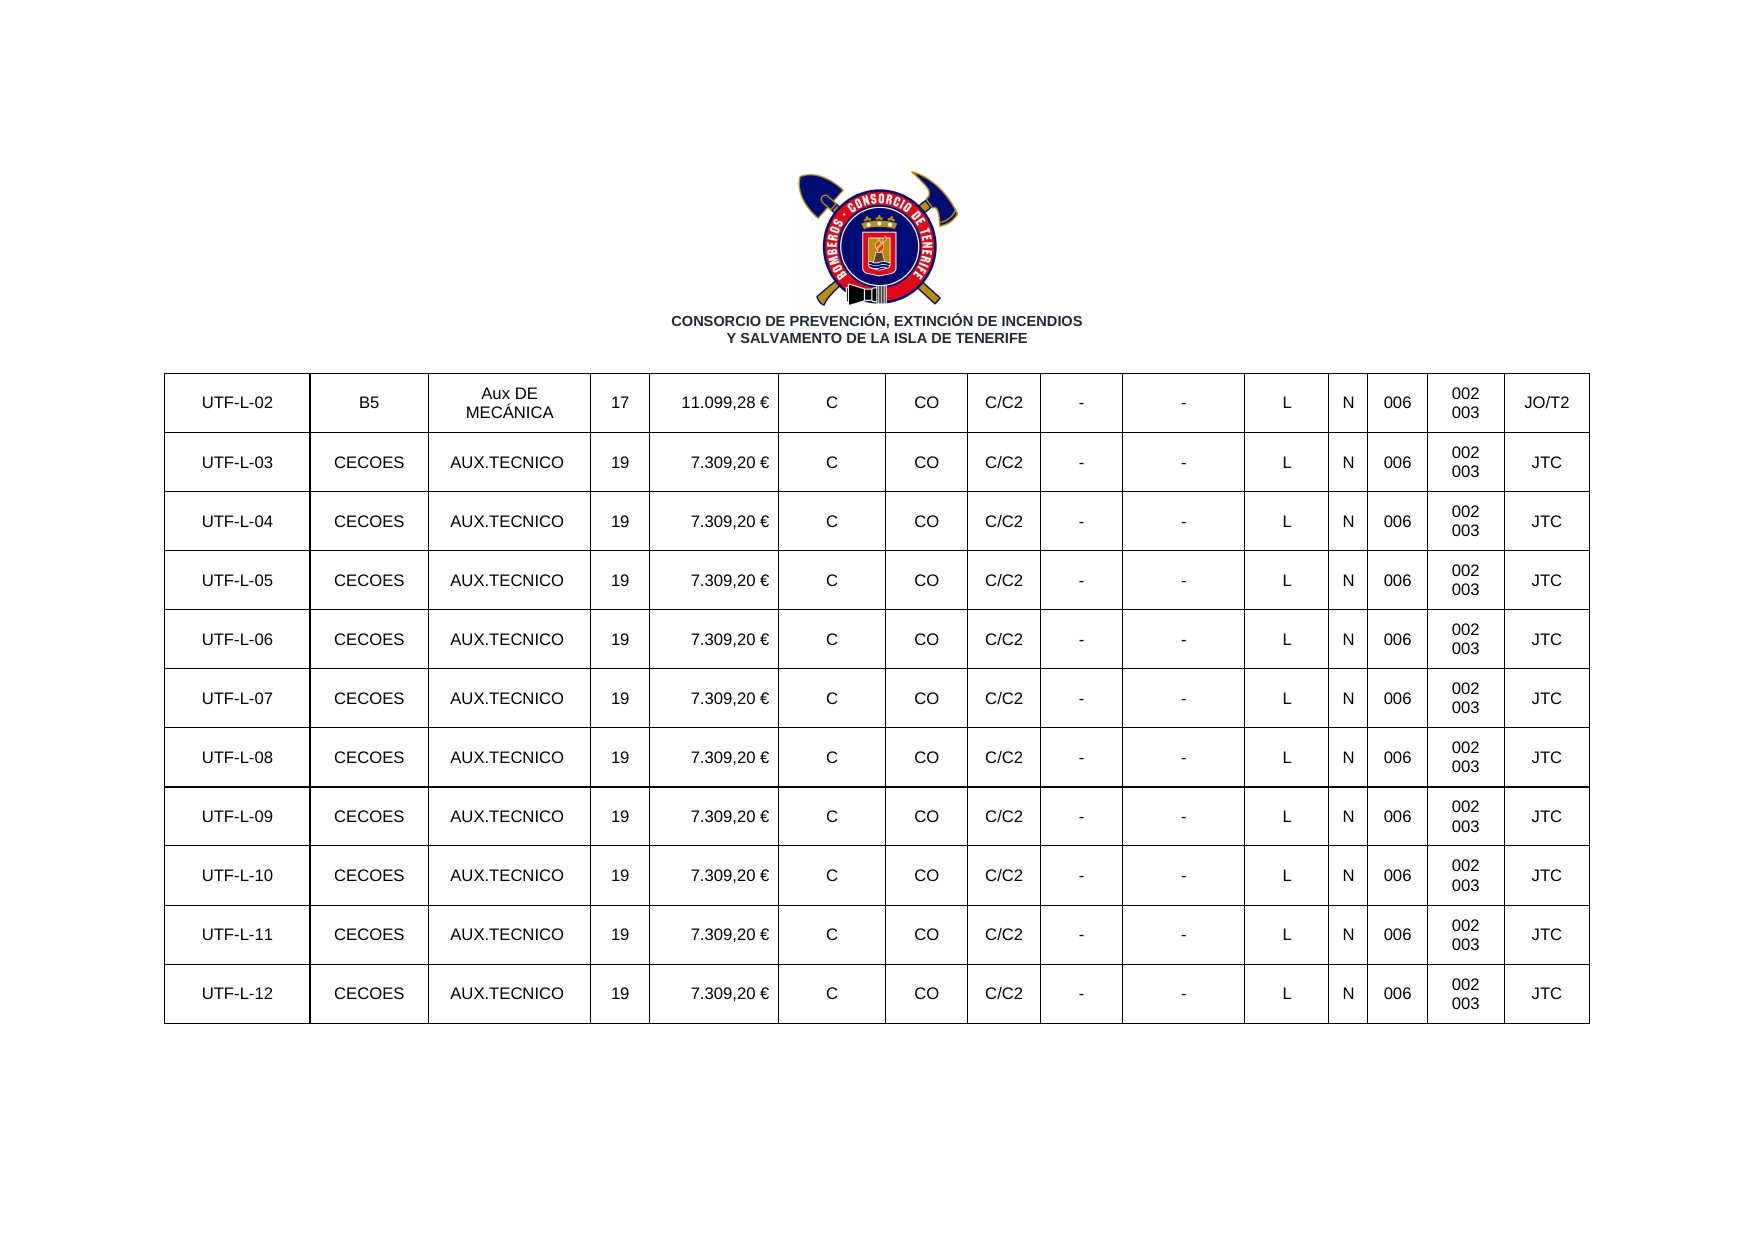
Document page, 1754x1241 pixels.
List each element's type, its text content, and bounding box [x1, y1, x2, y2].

table_cell JTC [1505, 788, 1589, 845]
table_cell 19 [591, 788, 649, 845]
table_cell N [1329, 610, 1367, 668]
table_cell 19 [591, 965, 649, 1023]
table_cell 7.309,20 € [650, 728, 778, 786]
table_cell JTC [1505, 669, 1589, 727]
table_cell C/C2 [968, 965, 1040, 1023]
table_cell 002 003 [1428, 846, 1504, 904]
table_cell 7.309,20 € [650, 669, 778, 727]
table_cell CO [886, 374, 967, 432]
table_cell N [1329, 906, 1367, 963]
table_cell 7.309,20 € [650, 965, 778, 1023]
table_cell N [1329, 492, 1367, 550]
table_cell C/C2 [968, 788, 1040, 845]
table_cell C [779, 728, 885, 786]
table_cell L [1245, 551, 1328, 609]
table_cell 006 [1368, 788, 1427, 845]
table_cell AUX.TECNICO [429, 788, 590, 845]
table_cell N [1329, 788, 1367, 845]
table_cell - [1123, 492, 1244, 550]
table_cell - [1041, 551, 1122, 609]
table_cell C [779, 374, 885, 432]
table_cell C/C2 [968, 492, 1040, 550]
table_cell N [1329, 669, 1367, 727]
table_cell - [1041, 965, 1122, 1023]
table_cell AUX.TECNICO [429, 610, 590, 668]
table_cell N [1329, 965, 1367, 1023]
table_cell 19 [591, 906, 649, 963]
table_cell CECOES [311, 728, 428, 786]
table_cell 7.309,20 € [650, 551, 778, 609]
table_cell N [1329, 374, 1367, 432]
table_cell 7.309,20 € [650, 492, 778, 550]
table_cell 006 [1368, 374, 1427, 432]
table_cell N [1329, 551, 1367, 609]
table_cell C [779, 669, 885, 727]
table_cell CO [886, 965, 967, 1023]
table_cell 006 [1368, 846, 1427, 904]
table_cell 7.309,20 € [650, 788, 778, 845]
table_cell L [1245, 728, 1328, 786]
table_cell - [1123, 551, 1244, 609]
table_cell 19 [591, 551, 649, 609]
table_cell C/C2 [968, 551, 1040, 609]
table_cell L [1245, 374, 1328, 432]
table_cell 19 [591, 433, 649, 491]
table_cell 006 [1368, 433, 1427, 491]
table_cell - [1041, 433, 1122, 491]
table_cell JTC [1505, 846, 1589, 904]
table_cell CO [886, 788, 967, 845]
table_cell - [1041, 492, 1122, 550]
table_cell 7.309,20 € [650, 846, 778, 904]
table_cell 002 003 [1428, 610, 1504, 668]
table_cell UTF-L-08 [165, 728, 309, 786]
table_cell CECOES [311, 610, 428, 668]
table_cell 19 [591, 492, 649, 550]
table_cell 17 [591, 374, 649, 432]
table_cell AUX.TECNICO [429, 965, 590, 1023]
table_cell AUX.TECNICO [429, 551, 590, 609]
table_cell CO [886, 610, 967, 668]
table_cell 7.309,20 € [650, 433, 778, 491]
table_cell JTC [1505, 728, 1589, 786]
table_cell CECOES [311, 433, 428, 491]
table_cell 002 003 [1428, 728, 1504, 786]
table_cell C [779, 433, 885, 491]
table_cell CECOES [311, 965, 428, 1023]
table_cell - [1041, 728, 1122, 786]
table_cell UTF-L-12 [165, 965, 309, 1023]
table_cell AUX.TECNICO [429, 846, 590, 904]
table_cell N [1329, 728, 1367, 786]
table_cell 002 003 [1428, 788, 1504, 845]
table_cell L [1245, 965, 1328, 1023]
table_cell C/C2 [968, 906, 1040, 963]
table_cell - [1123, 669, 1244, 727]
table_cell N [1329, 433, 1367, 491]
table_cell UTF-L-09 [165, 788, 309, 845]
table_cell 002 003 [1428, 906, 1504, 963]
table_cell CECOES [311, 846, 428, 904]
table_cell JTC [1505, 965, 1589, 1023]
table_cell 002 003 [1428, 551, 1504, 609]
table_cell CO [886, 846, 967, 904]
table_cell UTF-L-10 [165, 846, 309, 904]
table_cell L [1245, 788, 1328, 845]
table_cell C [779, 551, 885, 609]
table_cell 006 [1368, 728, 1427, 786]
table_cell - [1123, 433, 1244, 491]
table_cell AUX.TECNICO [429, 728, 590, 786]
table_cell - [1123, 374, 1244, 432]
table_cell UTF-L-06 [165, 610, 309, 668]
table_cell AUX.TECNICO [429, 669, 590, 727]
table_cell CECOES [311, 906, 428, 963]
table_cell - [1041, 788, 1122, 845]
table_cell 002 003 [1428, 433, 1504, 491]
table_cell 006 [1368, 492, 1427, 550]
table_cell - [1123, 728, 1244, 786]
table_cell - [1041, 374, 1122, 432]
table_cell CO [886, 728, 967, 786]
table_cell - [1123, 788, 1244, 845]
table_cell 002 003 [1428, 374, 1504, 432]
table_cell - [1041, 846, 1122, 904]
table_cell - [1123, 906, 1244, 963]
table_cell UTF-L-07 [165, 669, 309, 727]
table_cell C [779, 492, 885, 550]
table_cell JTC [1505, 492, 1589, 550]
table_cell L [1245, 610, 1328, 668]
table_cell 006 [1368, 669, 1427, 727]
table_cell 002 003 [1428, 492, 1504, 550]
table_cell - [1123, 610, 1244, 668]
table_cell CECOES [311, 551, 428, 609]
table_cell 006 [1368, 551, 1427, 609]
table_cell UTF-L-05 [165, 551, 309, 609]
table_cell CO [886, 551, 967, 609]
table_cell C [779, 610, 885, 668]
table_cell CECOES [311, 788, 428, 845]
table_cell 19 [591, 669, 649, 727]
table_cell L [1245, 906, 1328, 963]
table_cell C/C2 [968, 846, 1040, 904]
table_cell 002 003 [1428, 965, 1504, 1023]
table_cell 006 [1368, 906, 1427, 963]
table_cell CO [886, 492, 967, 550]
table_cell 7.309,20 € [650, 906, 778, 963]
table_cell L [1245, 846, 1328, 904]
table_cell C [779, 965, 885, 1023]
table_cell N [1329, 846, 1367, 904]
table_cell UTF-L-03 [165, 433, 309, 491]
table_cell 7.309,20 € [650, 610, 778, 668]
table_cell - [1123, 846, 1244, 904]
table_cell JO/T2 [1505, 374, 1589, 432]
table_cell - [1041, 669, 1122, 727]
table_cell 19 [591, 728, 649, 786]
table_cell UTF-L-11 [165, 906, 309, 963]
table_cell CECOES [311, 669, 428, 727]
table_cell JTC [1505, 906, 1589, 963]
table_cell 19 [591, 846, 649, 904]
table_cell AUX.TECNICO [429, 492, 590, 550]
table_cell CECOES [311, 492, 428, 550]
table_cell JTC [1505, 610, 1589, 668]
table_cell L [1245, 669, 1328, 727]
table_cell B5 [311, 374, 428, 432]
table_cell 11.099,28 € [650, 374, 778, 432]
table_cell UTF-L-04 [165, 492, 309, 550]
table_cell C [779, 846, 885, 904]
table_cell 006 [1368, 610, 1427, 668]
table_cell CO [886, 906, 967, 963]
table_cell 006 [1368, 965, 1427, 1023]
table_cell UTF-L-02 [165, 374, 309, 432]
table_cell 002 003 [1428, 669, 1504, 727]
table_cell - [1041, 610, 1122, 668]
table_cell Aux DE MECÁNICA [429, 374, 590, 432]
table_cell L [1245, 433, 1328, 491]
table_cell L [1245, 492, 1328, 550]
table_cell C/C2 [968, 610, 1040, 668]
table_cell AUX.TECNICO [429, 906, 590, 963]
table_cell 19 [591, 610, 649, 668]
table_cell AUX.TECNICO [429, 433, 590, 491]
table_cell CO [886, 433, 967, 491]
table_cell C [779, 788, 885, 845]
table_cell C/C2 [968, 669, 1040, 727]
table_cell JTC [1505, 551, 1589, 609]
table_cell - [1123, 965, 1244, 1023]
table_cell C/C2 [968, 374, 1040, 432]
table_cell C [779, 906, 885, 963]
table_cell C/C2 [968, 728, 1040, 786]
table_cell JTC [1505, 433, 1589, 491]
table_cell - [1041, 906, 1122, 963]
table_cell CO [886, 669, 967, 727]
table_cell C/C2 [968, 433, 1040, 491]
